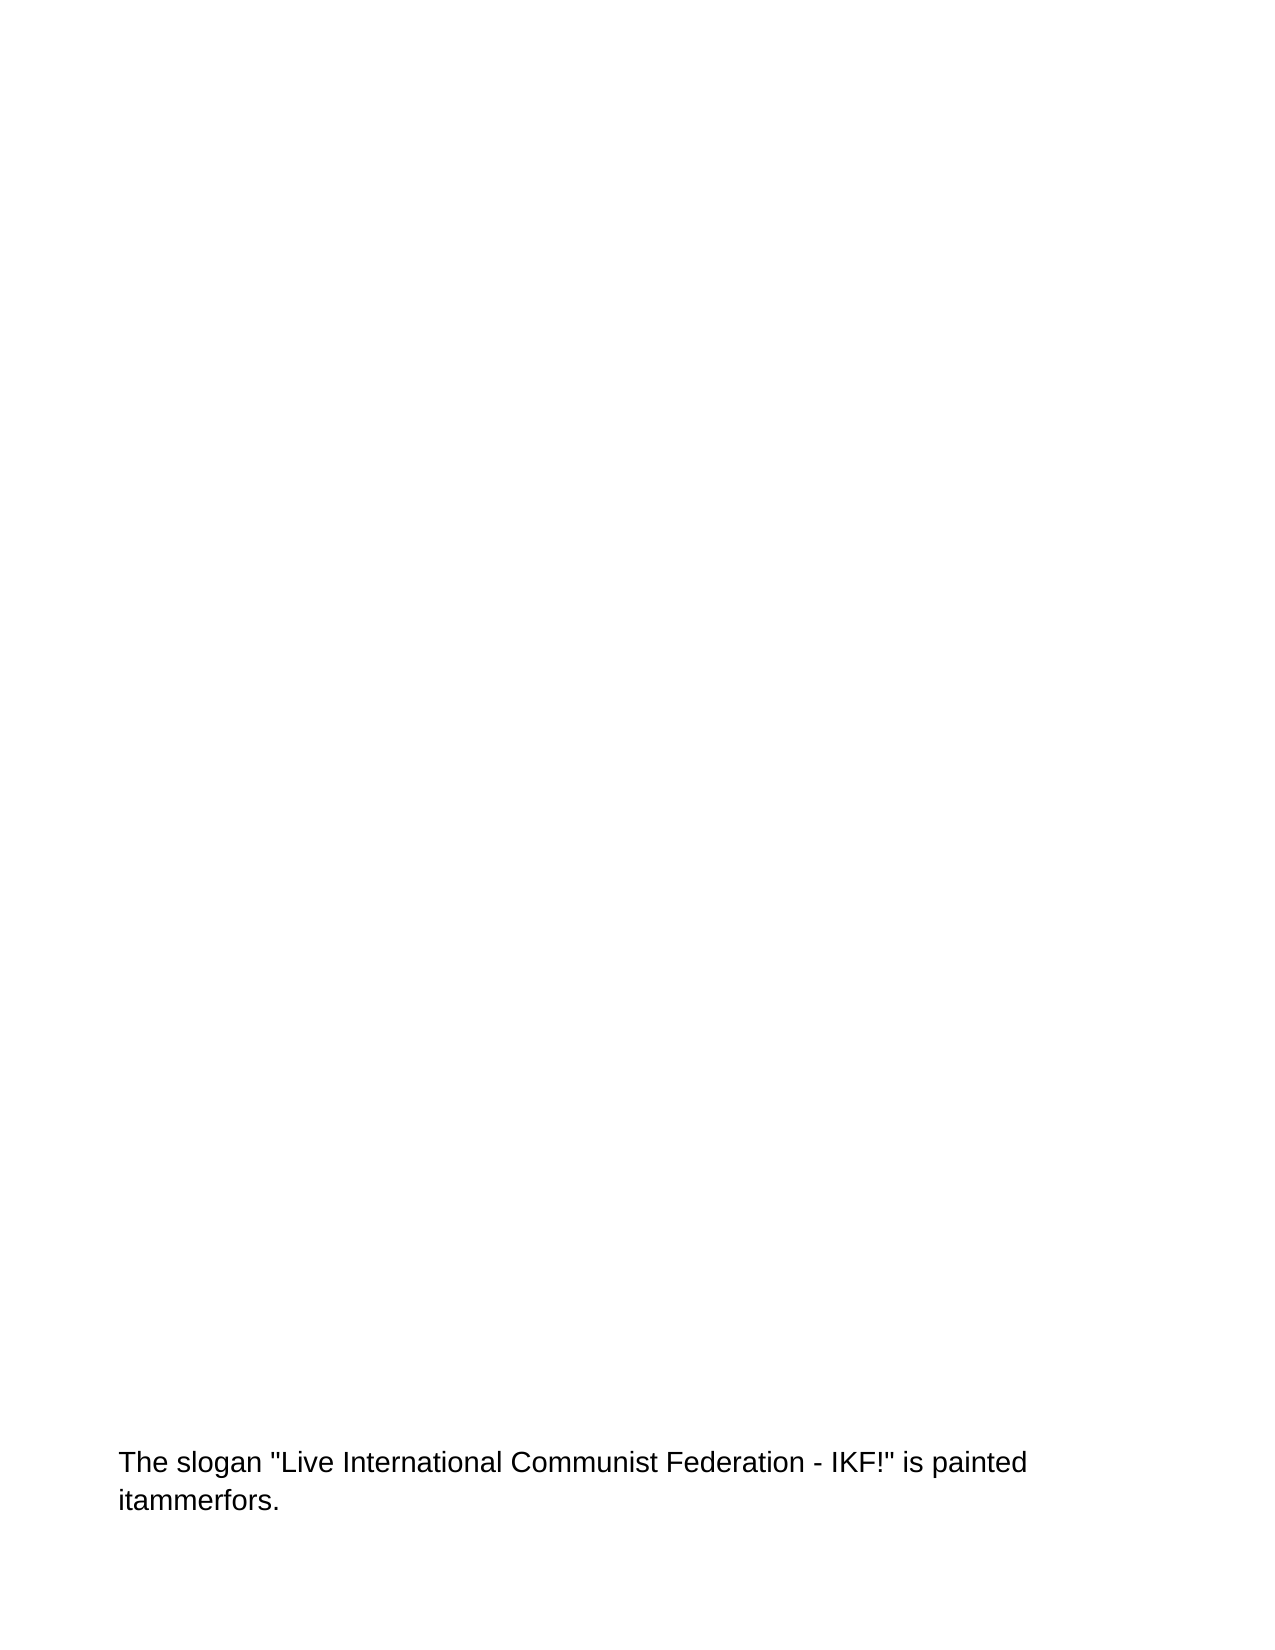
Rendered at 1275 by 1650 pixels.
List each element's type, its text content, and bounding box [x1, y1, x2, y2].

text The slogan "Live International Communist Federation - IKF!" is painted itammerfors. [118, 118, 1157, 1517]
